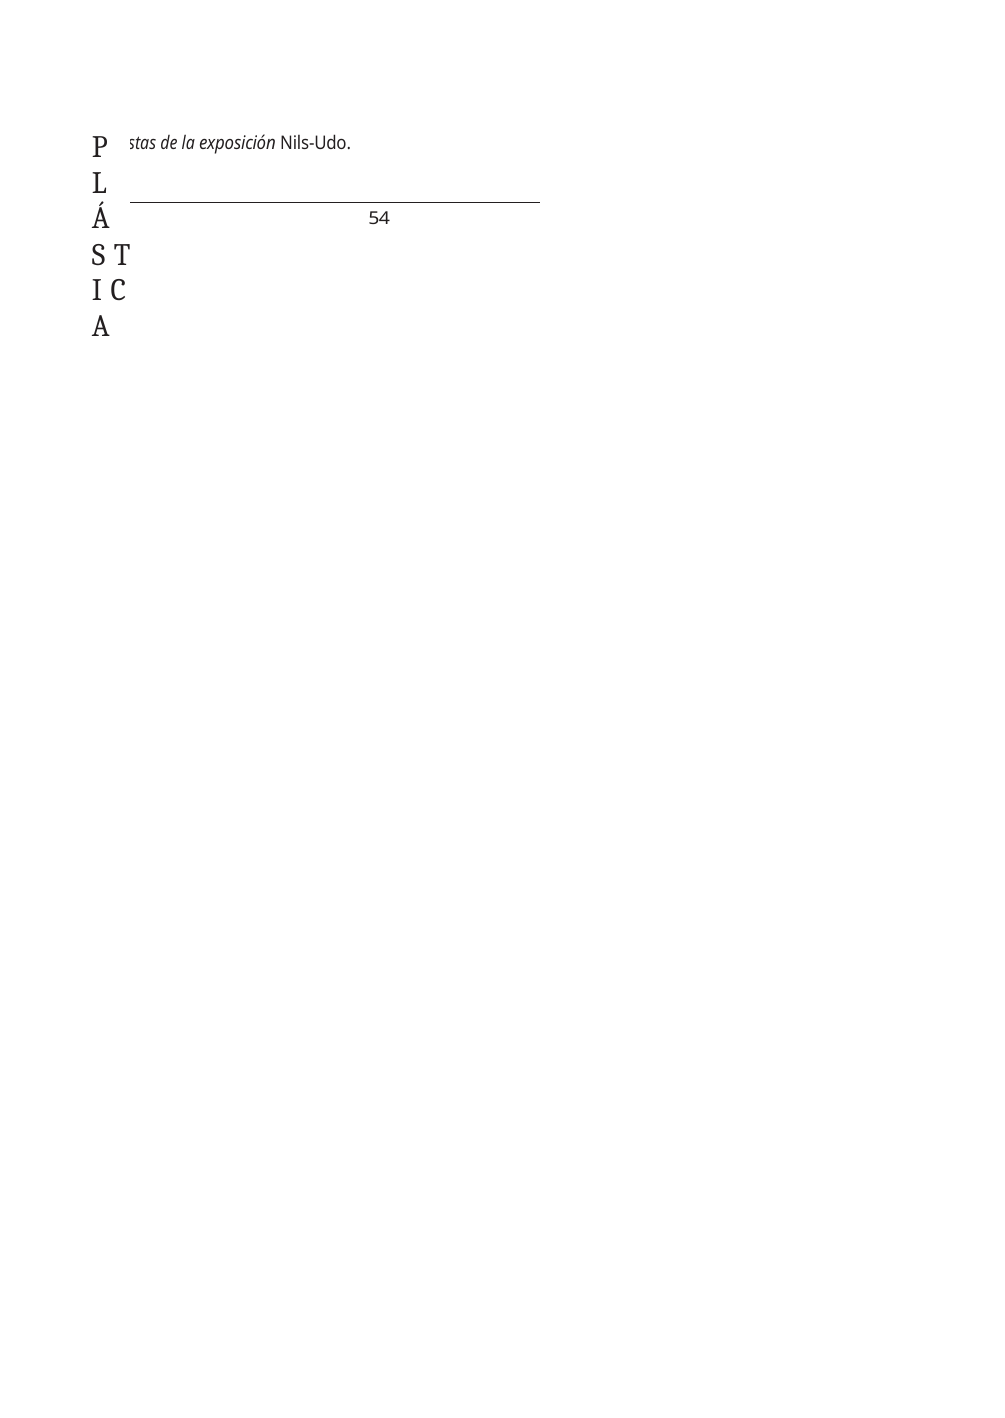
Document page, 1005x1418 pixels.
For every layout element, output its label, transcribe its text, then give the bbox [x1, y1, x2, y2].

text P L Á S T I C A S [92, 129, 130, 343]
text Vistas de la exposición Nils-Udo. [130, 129, 729, 155]
text 54 [368, 206, 975, 230]
